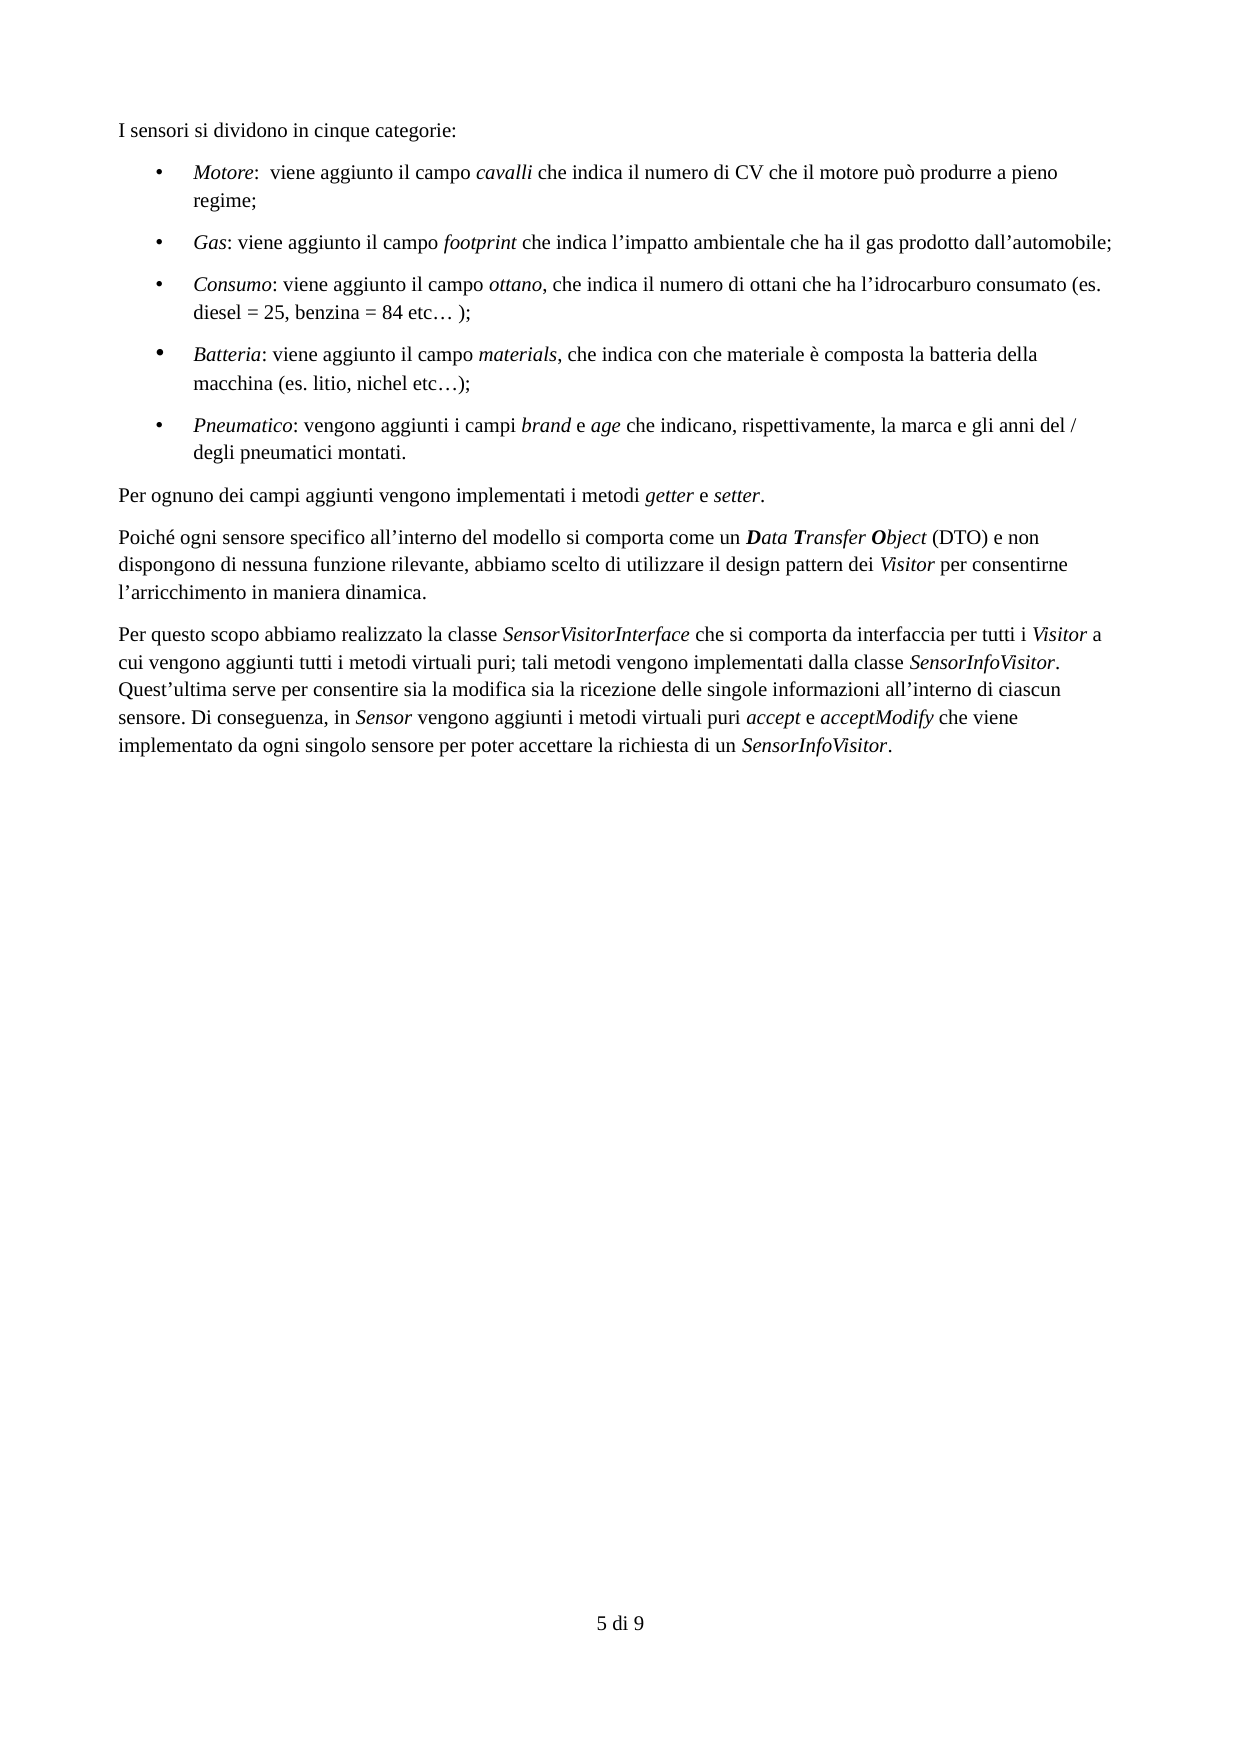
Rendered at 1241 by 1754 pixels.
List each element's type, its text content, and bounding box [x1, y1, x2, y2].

list Gas: viene aggiunto il campo footprint che indica l’impatto ambientale che ha il gas prodotto dall’automobile; [156, 230, 1122, 254]
text Per ognuno dei campi aggiunti vengono implementati i metodi getter e setter. [118, 482, 1122, 507]
list Consumo: viene aggiunto il campo ottano, che indica il numero di ottani che ha l’idrocarburo consumato (es. diesel = 25, benzina = 84 etc… ); [156, 272, 1122, 324]
text Poiché ogni sensore specifico all’interno del modello si comporta come un Data Transfer Object (DTO) e non dispongono di nessuna funzione rilevante, abbiamo scelto di utilizzare il design pattern dei Visitor per consentirne l’arricchimento in maniera dinamica. [118, 525, 1122, 604]
list Motore: viene aggiunto il campo cavalli che indica il numero di CV che il motore può produrre a pieno regime; [156, 160, 1122, 212]
text I sensori si dividono in cinque categorie: [118, 118, 1122, 142]
text Per questo scopo abbiamo realizzato la classe SensorVisitorInterface che si comporta da interfaccia per tutti i Visitor a cui vengono aggiunti tutti i metodi virtuali puri; tali metodi vengono implementati dalla classe SensorInfoVisitor. Quest’ultima serve per consentire sia la modifica sia la ricezione delle singole informazioni all’interno di ciascun sensore. Di conseguenza, in Sensor vengono aggiunti i metodi virtuali puri accept e acceptModify che viene implementato da ogni singolo sensore per poter accettare la richiesta di un SensorInfoVisitor. [118, 622, 1122, 757]
list Batteria: viene aggiunto il campo materials, che indica con che materiale è composta la batteria della macchina (es. litio, nichel etc…); [156, 342, 1122, 394]
list Pneumatico: vengono aggiunti i campi brand e age che indicano, rispettivamente, la marca e gli anni del / degli pneumatici montati. [156, 413, 1122, 464]
